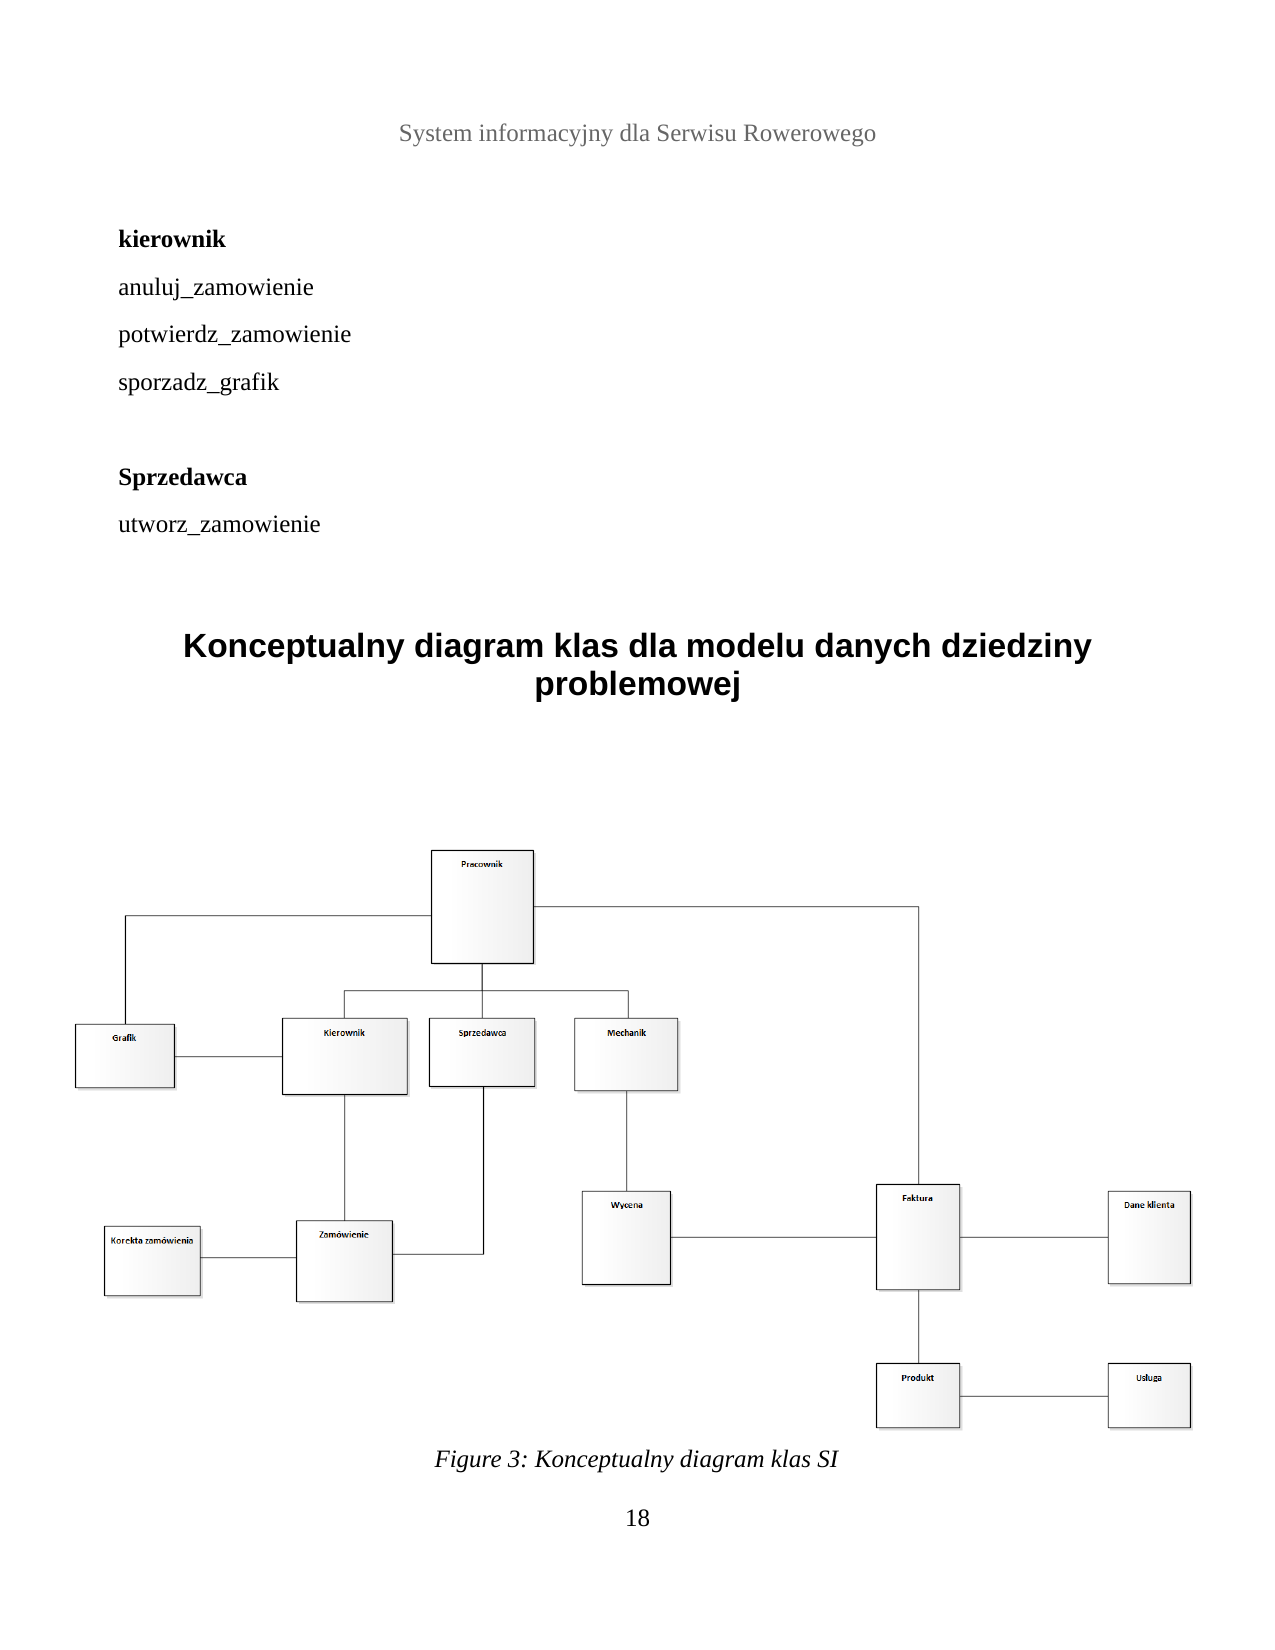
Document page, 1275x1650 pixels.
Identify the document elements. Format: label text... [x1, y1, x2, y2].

subtitle Konceptualny diagram klas dla modelu danych dziedziny problemowej [118, 626, 1157, 703]
text anuluj_zamowienie [118, 272, 1157, 300]
picture [66, 823, 1209, 1445]
text potwierdz_zamowienie [118, 319, 1157, 348]
text Sprzedawca [118, 462, 1157, 491]
text kierownik [118, 224, 1157, 253]
text sporzadz_grafik [118, 367, 1157, 396]
text Figure 3: Konceptualny diagram klas SI [118, 1445, 1157, 1473]
text utworz_zamowienie [118, 509, 1157, 538]
